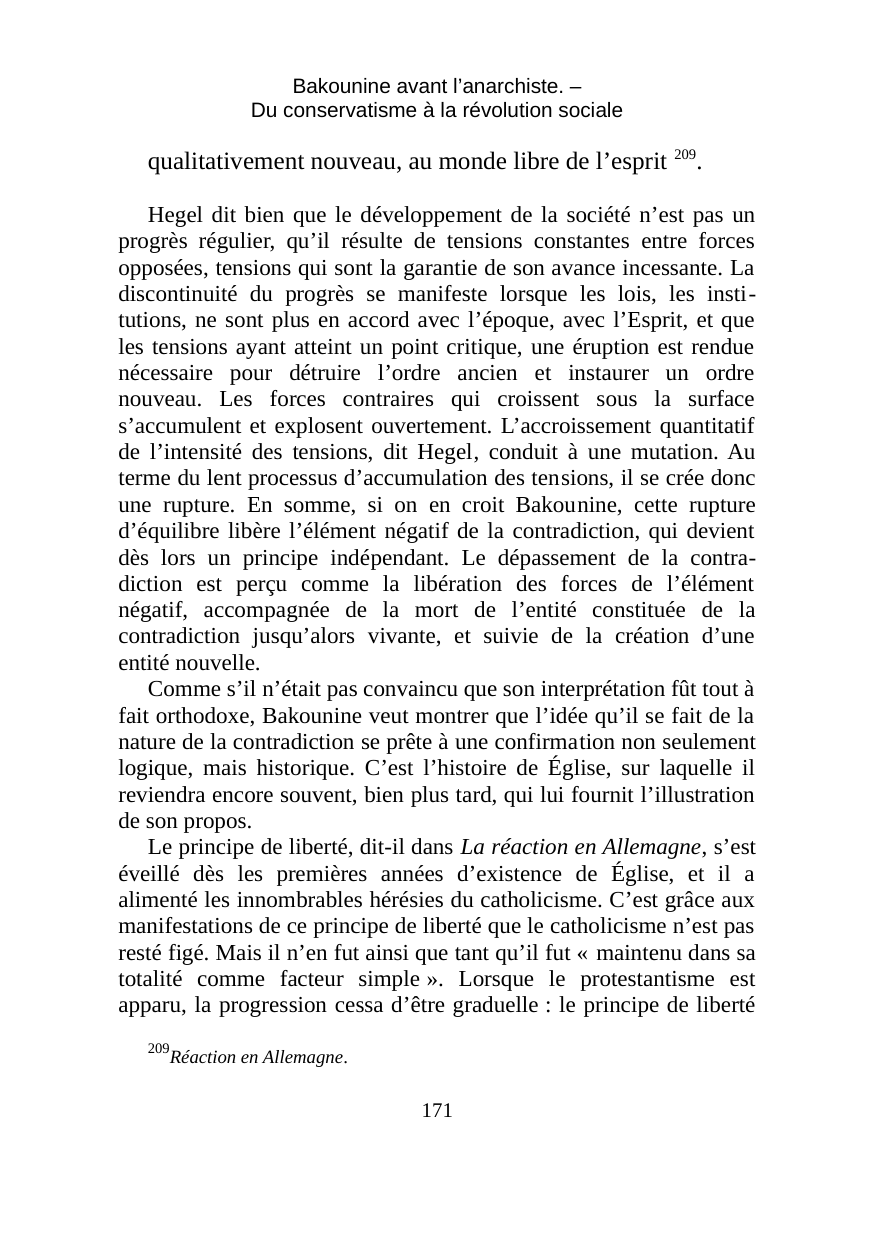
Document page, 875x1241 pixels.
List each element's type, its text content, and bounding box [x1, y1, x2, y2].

text Comme s’il n’était pas convaincu que son interprétation fût tout à fait orthodoxe, Bakounine veut montrer que l’idée qu’il se fait de la nature de la contradiction se prête à une confirma­tion non seulement logique, mais histo­rique. C’est l’histoire de Église, sur laquelle il reviendra encore souvent, bien plus tard, qui lui fournit l’illustration de son propos. [118, 675, 756, 833]
text Réaction en Allemagne. [118, 1040, 756, 1068]
text quali­tativement nouveau, au monde libre de l’esprit . [148, 146, 756, 174]
text Le principe de liberté, dit-il dans La réaction en Allemagne, s’est éveillé dès les premières années d’existence de Église, et il a alimenté les innom­brables hérésies du catholicisme. C’est grâce aux manifestations de ce principe de liberté que le catholicisme n’est pas resté figé. Mais il n’en fut ainsi que tant qu’il fut « maintenu dans sa totalité comme facteur simple ». Lorsque le protestantisme est apparu, la progres­sion cessa d’être graduelle : le principe de liberté [118, 833, 756, 1018]
text Hegel dit bien que le développe­ment de la société n’est pas un progrès régulier, qu’il résulte de tensions constantes entre forces opposées, ten­sions qui sont la garantie de son avance incessante. La discontinuité du progrès se manifeste lorsque les lois, les insti­tutions, ne sont plus en accord avec l’époque, avec l’Esprit, et que les ten­sions ayant atteint un point critique, une éruption est rendue nécessaire pour détruire l’ordre ancien et instaurer un ordre nouveau. Les forces contraires qui croissent sous la surface s’accumulent et explosent ouvertement. L’accroissement quantitatif de l’intensité des tensions, dit Hegel, conduit à une mutation. Au terme du lent processus d’accumulation des ten­sions, il se crée donc une rupture. En somme, si on en croit Bakou­nine, cette rupture d’équilibre libère l’élément négatif de la contradiction, qui devient dès lors un principe indé­pendant. Le dépassement de la contra­diction est perçu comme la libération des forces de l’élément négatif, accom­pagnée de la mort de l’entité constituée de la contradiction jusqu’alors vivante, et suivie de la création d’une entité nouvelle. [118, 201, 756, 675]
